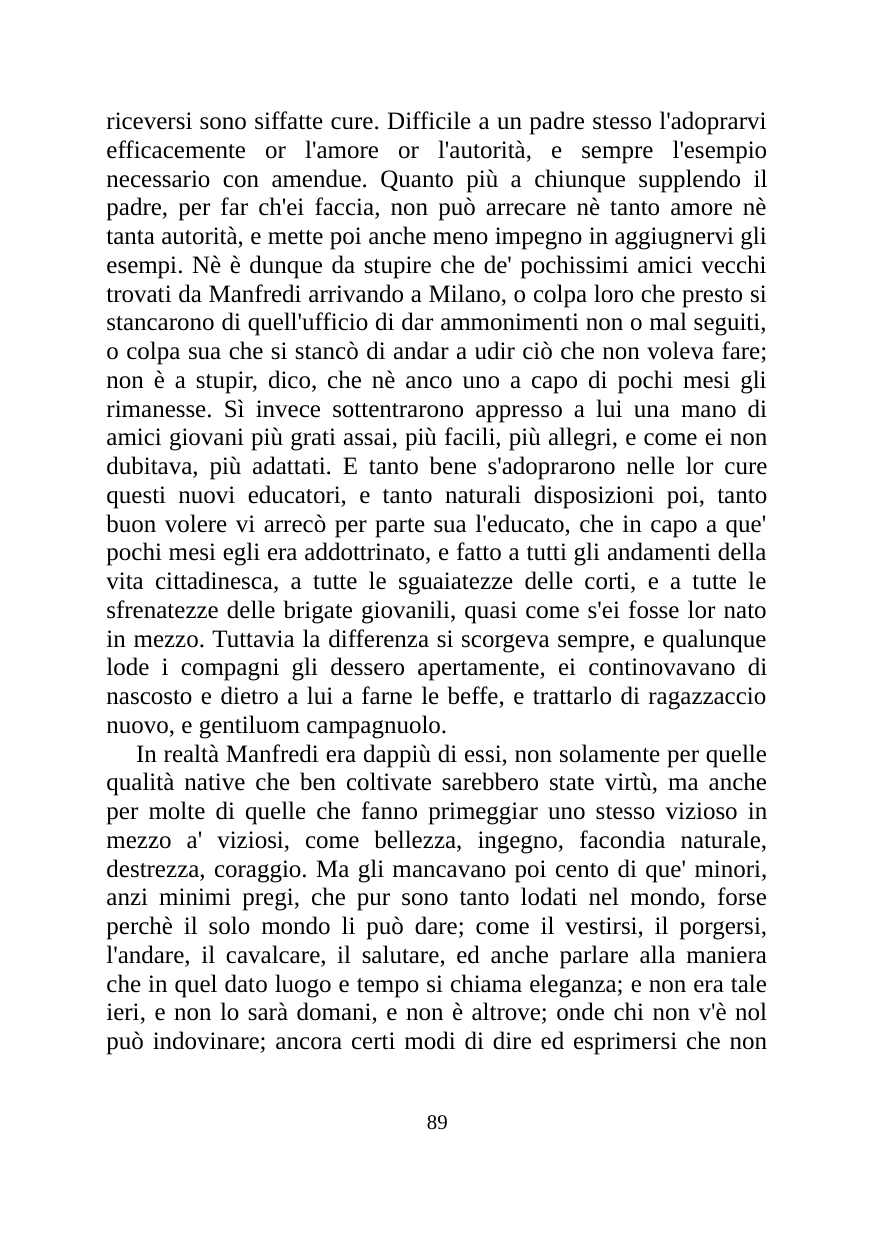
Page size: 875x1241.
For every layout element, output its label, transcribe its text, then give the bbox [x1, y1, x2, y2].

text riceversi sono siffatte cure. Difficile a un padre stesso l'adoprarvi efficacemente or l'amore or l'autorità, e sempre l'esempio necessario con amendue. Quanto più a chiunque supplendo il padre, per far ch'ei faccia, non può arrecare nè tanto amore nè tanta autorità, e mette poi anche meno impegno in aggiugnervi gli esempi. Nè è dunque da stupire che de' pochissimi amici vecchi trovati da Manfredi arrivando a Milano, o colpa loro che presto si stancarono di quell'ufficio di dar ammonimenti non o mal seguiti, o colpa sua che si stancò di andar a udir ciò che non voleva fare; non è a stupir, dico, che nè anco uno a capo di pochi mesi gli rimanesse. Sì invece sottentrarono appresso a lui una mano di amici giovani più grati assai, più facili, più allegri, e come ei non dubitava, più adattati. E tanto bene s'adoprarono nelle lor cure questi nuovi educatori, e tanto naturali disposizioni poi, tanto buon volere vi arrecò per parte sua l'educato, che in capo a que' pochi mesi egli era addottrinato, e fatto a tutti gli andamenti della vita cittadinesca, a tutte le sguaiatezze delle corti, e a tutte le sfrenatezze delle brigate giovanili, quasi come s'ei fosse lor nato in mezzo. Tuttavia la differenza si scorgeva sempre, e qualunque lode i compagni gli dessero apertamente, ei continovavano di nascosto e dietro a lui a farne le beffe, e trattarlo di ragazzaccio nuovo, e gentiluom campagnuolo. [106, 106, 768, 739]
text In realtà Manfredi era dappiù di essi, non solamente per quelle qualità native che ben coltivate sarebbero state virtù, ma anche per molte di quelle che fanno primeggiar uno stesso vizioso in mezzo a' viziosi, come bellezza, ingegno, facondia naturale, destrezza, coraggio. Ma gli mancavano poi cento di que' minori, anzi minimi pregi, che pur sono tanto lodati nel mondo, forse perchè il solo mondo li può dare; come il vestirsi, il porgersi, l'andare, il cavalcare, il salutare, ed anche parlare alla maniera che in quel dato luogo e tempo si chiama eleganza; e non era tale ieri, e non lo sarà domani, e non è altrove; onde chi non v'è nol può indovinare; ancora certi modi di dire ed esprimersi che non [106, 739, 768, 1055]
